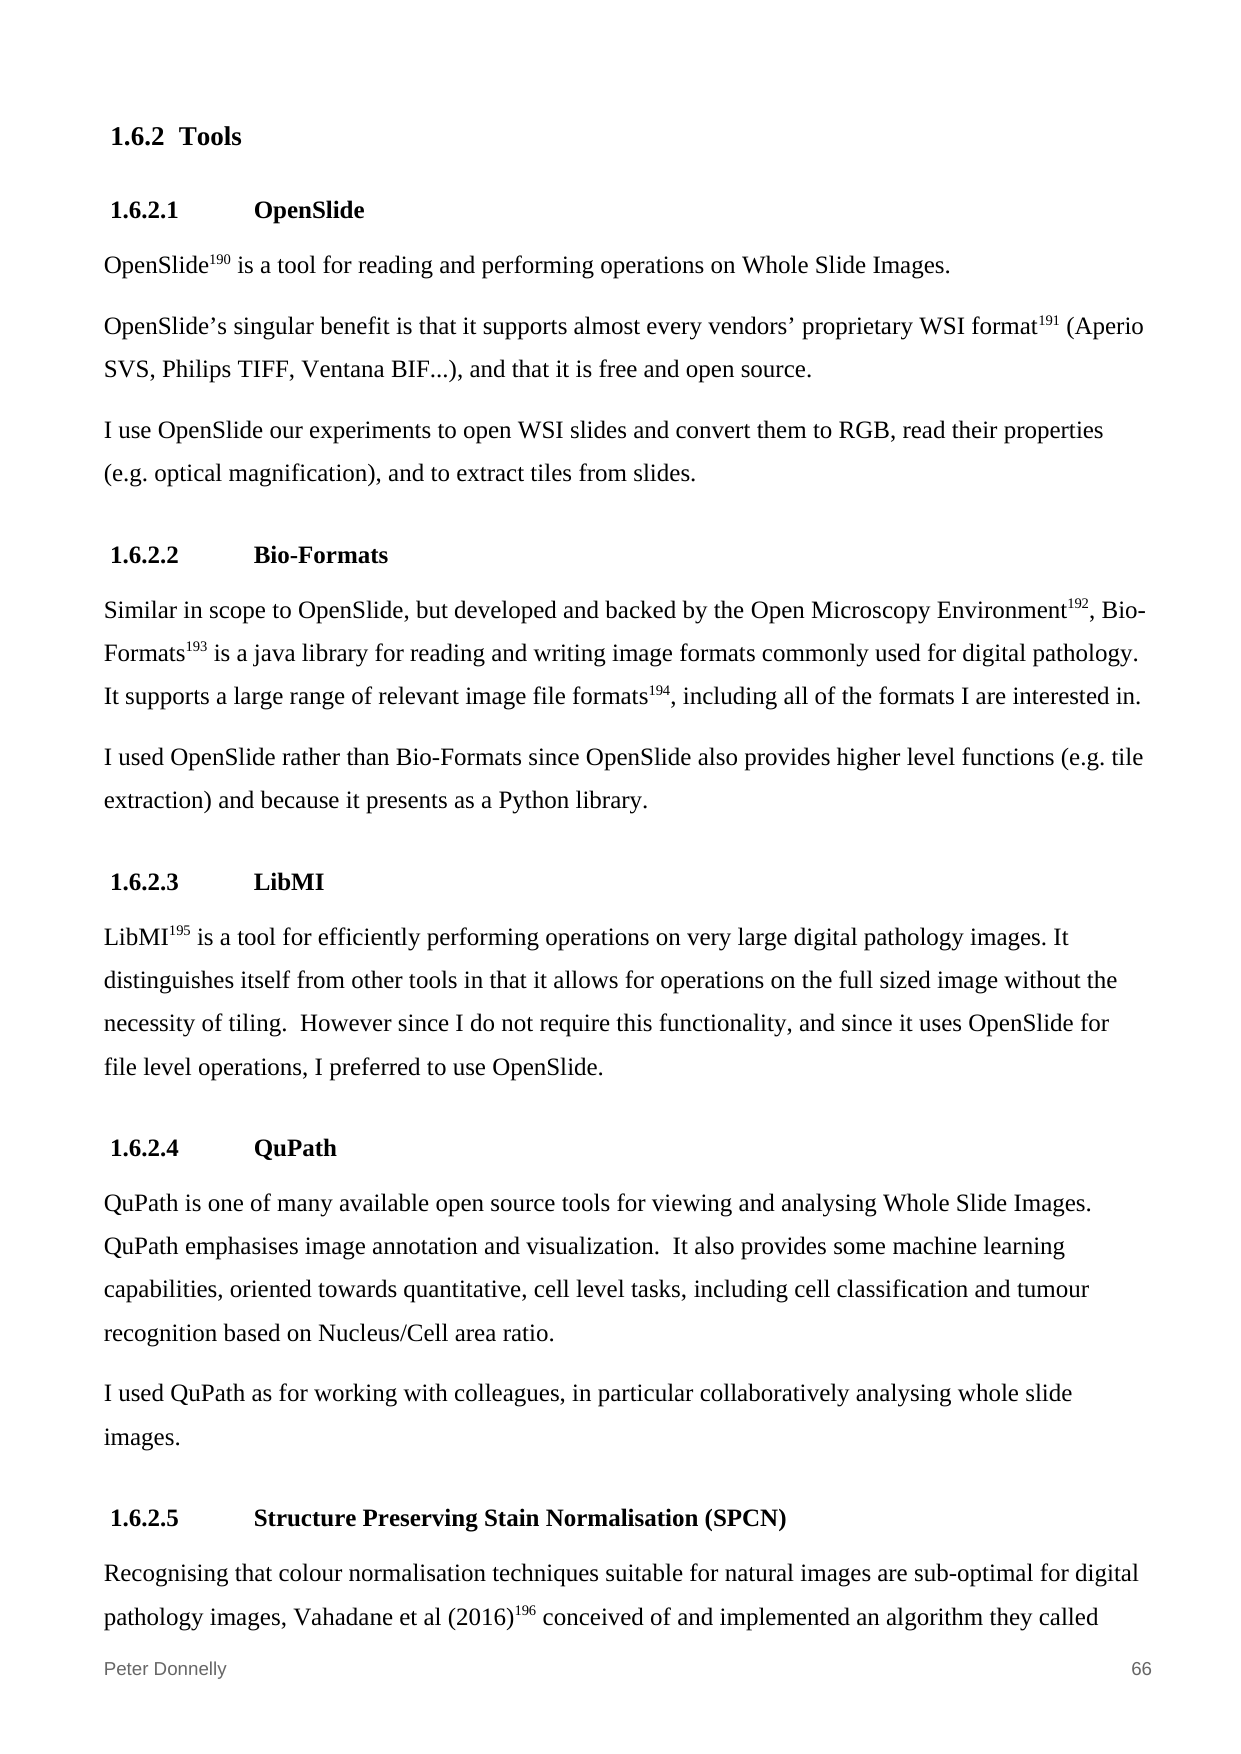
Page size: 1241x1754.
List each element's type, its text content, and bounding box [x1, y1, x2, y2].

text OpenSlide is a tool for reading and performing operations on Whole Slide Images. [103, 251, 1146, 279]
text Similar in scope to OpenSlide, but developed and backed by the Open Microscopy Environment, Bio-Formats is a java library for reading and writing image formats commonly used for digital pathology. It supports a large range of relevant image file formats, including all of the formats I are interested in. [103, 595, 1146, 710]
subtitle QuPath [103, 1133, 1146, 1162]
text I use OpenSlide our experiments to open WSI slides and convert them to RGB, read their properties (e.g. optical magnification), and to extract tiles from slides. [103, 415, 1146, 487]
text QuPath is one of many available open source tools for viewing and analysing Whole Slide Images. QuPath emphasises image annotation and visualization. It also provides some machine learning capabilities, oriented towards quantitative, cell level tasks, including cell classification and tumour recognition based on Nucleus/Cell area ratio. [103, 1188, 1146, 1346]
subtitle Bio-Formats [103, 540, 1146, 569]
subtitle OpenSlide [103, 195, 1146, 224]
text I used QuPath as for working with colleagues, in particular collaboratively analysing whole slide images. [103, 1378, 1146, 1450]
text Recognising that colour normalisation techniques suitable for natural images are sub-optimal for digital pathology images, Vahadane et al (2016) conceived of and implemented an algorithm they called [103, 1558, 1146, 1630]
subtitle Tools [103, 120, 1146, 151]
text OpenSlide’s singular benefit is that it supports almost every vendors’ proprietary WSI format (Aperio SVS, Philips TIFF, Ventana BIF...), and that it is free and open source. [103, 311, 1146, 383]
text I used OpenSlide rather than Bio-Formats since OpenSlide also provides higher level functions (e.g. tile extraction) and because it presents as a Python library. [103, 742, 1146, 814]
text LibMI is a tool for efficiently performing operations on very large digital pathology images. It distinguishes itself from other tools in that it allows for operations on the full sized image without the necessity of tiling. However since I do not require this functionality, and since it uses OpenSlide for file level operations, I preferred to use OpenSlide. [103, 922, 1146, 1080]
subtitle Structure Preserving Stain Normalisation (SPCN) [103, 1503, 1146, 1532]
subtitle LibMI [103, 867, 1146, 896]
